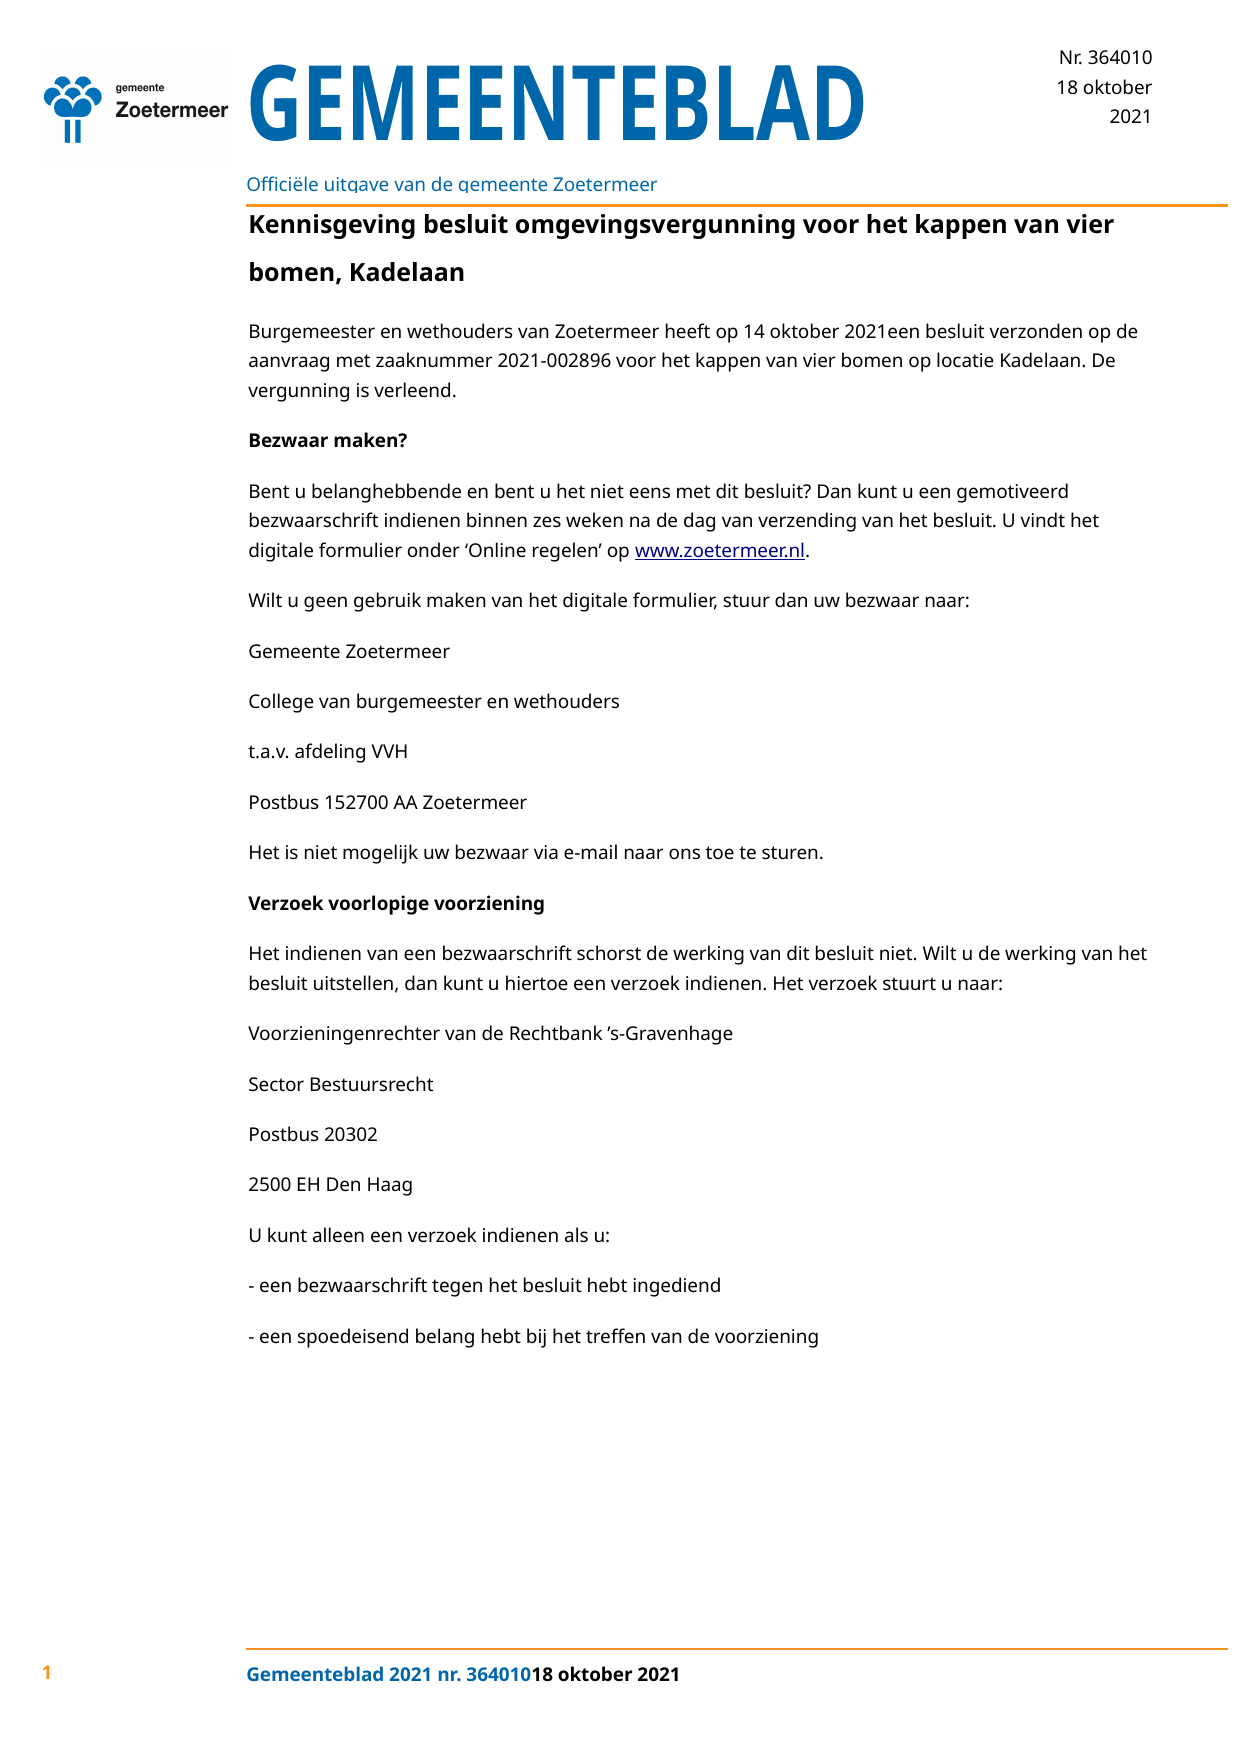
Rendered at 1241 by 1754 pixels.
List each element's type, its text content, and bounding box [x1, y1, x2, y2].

text College van burgemeester en wethouders [248, 688, 1152, 714]
text U kunt alleen een verzoek indienen als u: [248, 1222, 1152, 1248]
text Voorzieningenrechter van de Rechtbank ’s-Gravenhage [248, 1020, 1152, 1046]
text Postbus 20302 [248, 1121, 1152, 1147]
text 2500 EH Den Haag [248, 1172, 1152, 1197]
text Sector Bestuursrecht [248, 1071, 1152, 1097]
text Gemeente Zoetermeer [248, 638, 1152, 664]
text - een bezwaarschrift tegen het besluit hebt ingediend [248, 1272, 1152, 1298]
text - een spoedeisend belang hebt bij het treffen van de voorziening [248, 1323, 1152, 1349]
picture [41, 47, 231, 172]
text Bezwaar maken? [248, 427, 1152, 453]
text Kennisgeving besluit omgevingsvergunning voor het kappen van vier bomen, Kadelaan [248, 207, 1152, 288]
text Bent u belanghebbende en bent u het niet eens met dit besluit? Dan kunt u een gemotiveerd bezwaarschrift indienen binnen zes weken na de dag van verzending van het besluit. U vindt het digitale formulier onder ‘Online regelen’ op www.zoetermeer.nl. [248, 478, 1152, 563]
text Verzoek voorlopige voorziening [248, 890, 1152, 916]
text Wilt u geen gebruik maken van het digitale formulier, stuur dan uw bezwaar naar: [248, 587, 1152, 613]
text Postbus 152700 AA Zoetermeer [248, 789, 1152, 815]
text Burgemeester en wethouders van Zoetermeer heeft op 14 oktober 2021een besluit verzonden op de aanvraag met zaaknummer 2021-002896 voor het kappen van vier bomen op locatie Kadelaan. De vergunning is verleend. [248, 318, 1152, 403]
text Het indienen van een bezwaarschrift schorst de werking van dit besluit niet. Wilt u de werking van het besluit uitstellen, dan kunt u hiertoe een verzoek indienen. Het verzoek stuurt u naar: [248, 940, 1152, 996]
text Het is niet mogelijk uw bezwaar via e-mail naar ons toe te sturen. [248, 839, 1152, 865]
text t.a.v. afdeling VVH [248, 739, 1152, 764]
